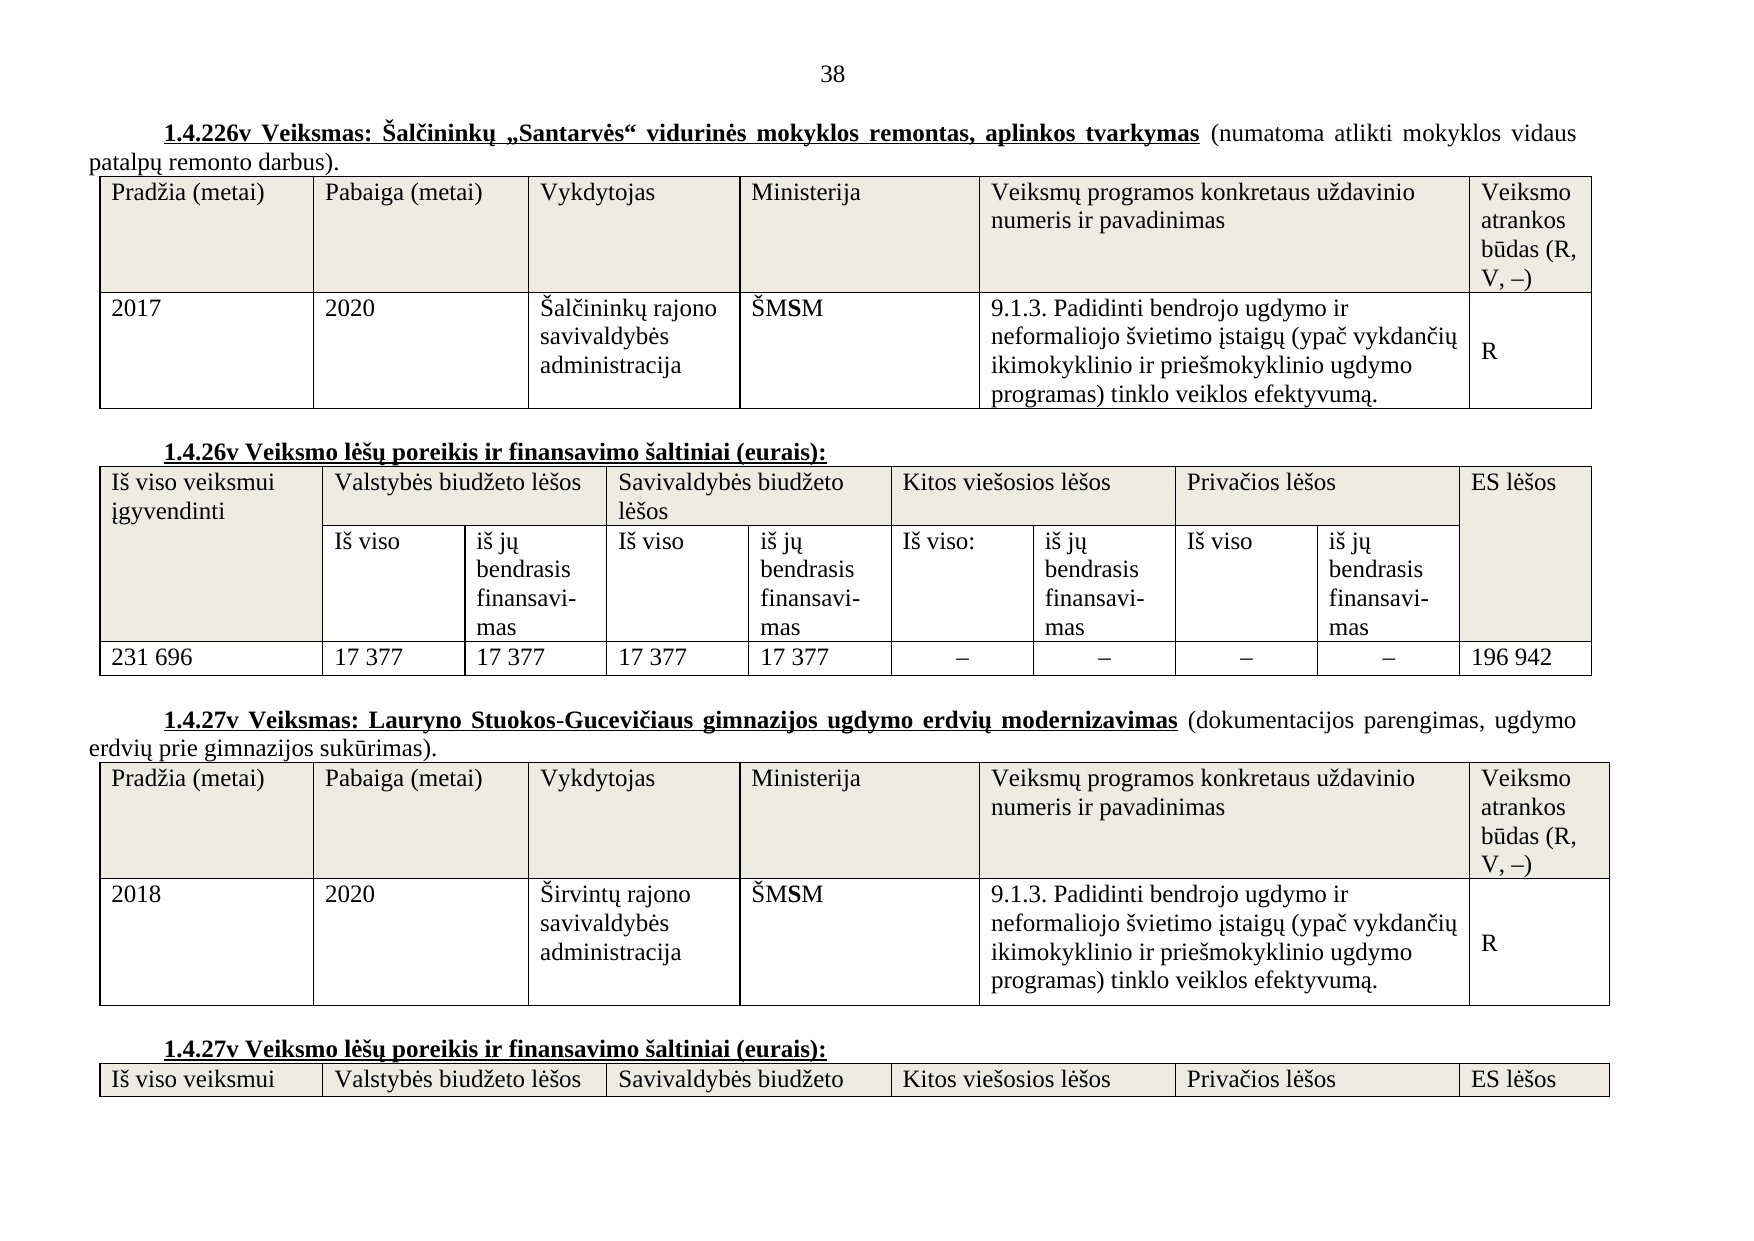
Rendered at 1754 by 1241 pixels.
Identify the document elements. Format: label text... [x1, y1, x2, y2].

table_cell R [1470, 293, 1591, 408]
text 1.4.27v Veiksmas: Lauryno Stuokos-Gucevičiaus gimnazijos ugdymo erdvių modernizavimas (dokumentacijos parengimas, ugdymo erdvių prie gimnazijos sukūrimas). [89, 705, 1577, 762]
table_cell – [1318, 642, 1459, 675]
table_cell 2020 [314, 879, 528, 1005]
table_header Savivaldybės biudžeto lėšos [607, 467, 891, 525]
table_cell 231 696 [101, 642, 322, 675]
table_cell 17 377 [607, 642, 748, 675]
table_header Privačios lėšos [1176, 467, 1459, 525]
table_header Valstybės biudžeto lėšos [323, 467, 606, 525]
table_header Vykdytojas [529, 763, 739, 878]
text 1.4.27v Veiksmo lėšų poreikis ir finansavimo šaltiniai (eurais): [89, 1034, 1577, 1063]
table_cell – [1176, 642, 1317, 675]
table_cell iš jų bendrasis finansavi- mas [1034, 526, 1175, 641]
table_header Pabaiga (metai) [314, 763, 528, 878]
table_cell 9.1.3. Padidinti bendrojo ugdymo ir neformaliojo švietimo įstaigų (ypač vykdančių ikimokyklinio ir priešmokyklinio ugdymo programas) tinklo veiklos efektyvumą. [980, 293, 1469, 408]
table_cell 17 377 [749, 642, 891, 675]
table_cell iš jų bendrasis finansavi- mas [466, 526, 606, 641]
text 1.4.26v Veiksmo lėšų poreikis ir finansavimo šaltiniai (eurais): [89, 437, 1577, 466]
table_cell 2018 [101, 879, 313, 1005]
table_header Kitos viešosios lėšos [892, 467, 1175, 525]
table_header Iš viso veiksmui įgyvendinti [101, 467, 322, 641]
table_header Veiksmo atrankos būdas (R, V, –) [1470, 177, 1591, 292]
table_cell Iš viso [1176, 526, 1317, 641]
table_cell 2017 [101, 293, 313, 408]
table_header Ministerija [741, 177, 979, 292]
table_cell Iš viso [323, 526, 464, 641]
table_header Valstybės biudžeto lėšos [323, 1064, 606, 1096]
table_header Pabaiga (metai) [314, 177, 528, 292]
table_cell ŠMSM [741, 879, 979, 1005]
table_cell 196 942 [1460, 642, 1591, 675]
table_cell 2020 [314, 293, 528, 408]
table_header Vykdytojas [529, 177, 739, 292]
table_header Privačios lėšos [1176, 1064, 1459, 1096]
table_cell – [892, 642, 1033, 675]
table_header Veiksmo atrankos būdas (R, V, –) [1470, 763, 1609, 878]
table_cell 17 377 [466, 642, 606, 675]
table_cell iš jų bendrasis finansavi- mas [1318, 526, 1459, 641]
table_cell ŠMSM [741, 293, 979, 408]
table_header Savivaldybės biudžeto [607, 1064, 891, 1096]
table_cell Šalčininkų rajono savivaldybės administracija [529, 293, 739, 408]
table_cell iš jų bendrasis finansavi- mas [749, 526, 891, 641]
table_header Pradžia (metai) [101, 177, 313, 292]
table_header Veiksmų programos konkretaus uždavinio numeris ir pavadinimas [980, 177, 1469, 292]
table_cell Iš viso [607, 526, 748, 641]
table_header Kitos viešosios lėšos [892, 1064, 1175, 1096]
table_header Iš viso veiksmui [101, 1064, 322, 1096]
table_cell R [1470, 879, 1609, 1005]
table_cell 17 377 [323, 642, 464, 675]
table_cell 9.1.3. Padidinti bendrojo ugdymo ir neformaliojo švietimo įstaigų (ypač vykdančių ikimokyklinio ir priešmokyklinio ugdymo programas) tinklo veiklos efektyvumą. [980, 879, 1469, 1005]
table_header Veiksmų programos konkretaus uždavinio numeris ir pavadinimas [980, 763, 1469, 878]
table_header ES lėšos [1460, 1064, 1609, 1096]
table_cell – [1034, 642, 1175, 675]
table_header ES lėšos [1460, 467, 1591, 641]
text 1.4.226v Veiksmas: Šalčininkų „Santarvės“ vidurinės mokyklos remontas, aplinkos tvarkymas (numatoma atlikti mokyklos vidaus patalpų remonto darbus). [89, 118, 1577, 176]
table_header Pradžia (metai) [101, 763, 313, 878]
table_header Ministerija [741, 763, 979, 878]
table_cell Iš viso: [892, 526, 1033, 641]
table_cell Širvintų rajono savivaldybės administracija [529, 879, 739, 1005]
